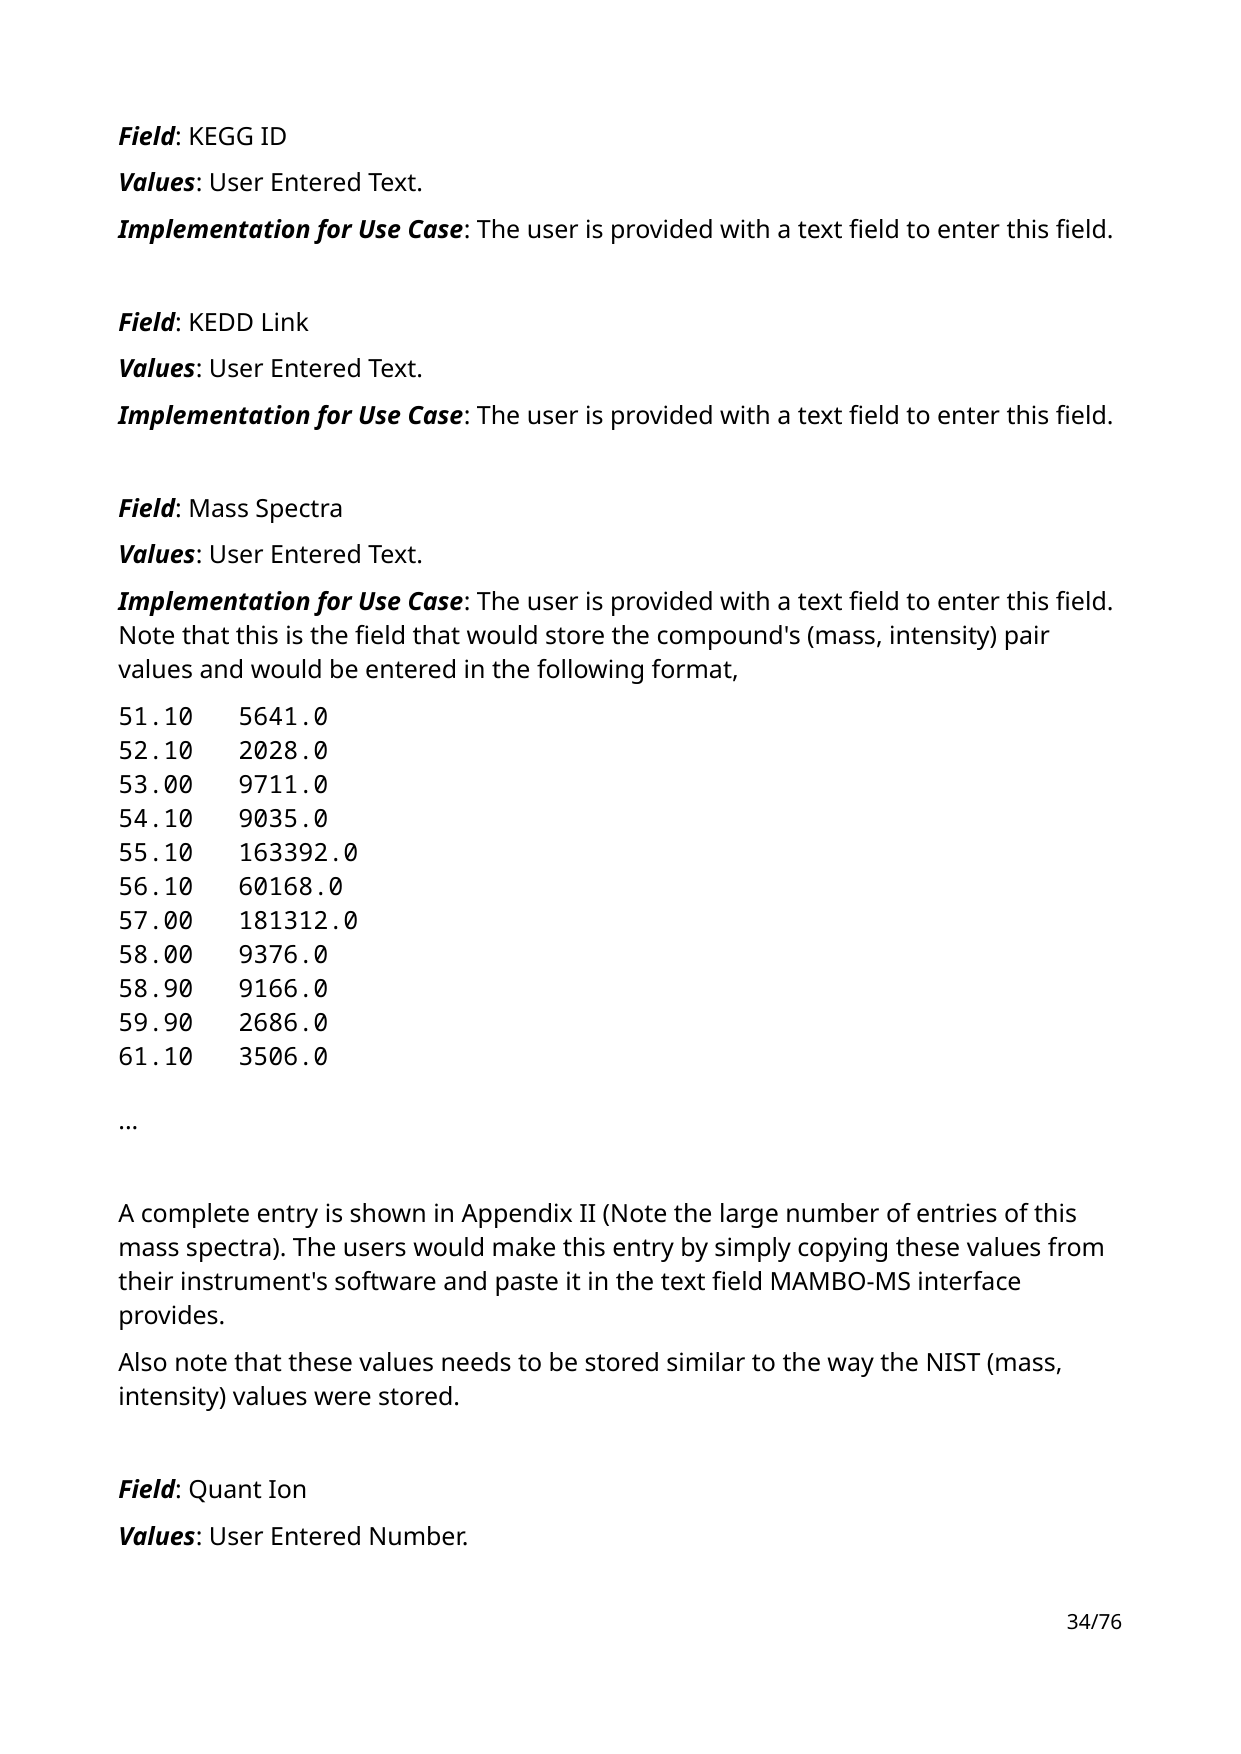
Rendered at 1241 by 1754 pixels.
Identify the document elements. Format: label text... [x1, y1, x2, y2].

text 56.10 60168.0 [118, 869, 1122, 903]
text Implementation for Use Case: The user is provided with a text field to enter this field. [118, 397, 1122, 432]
text 58.00 9376.0 [118, 937, 1122, 971]
text 59.90 2686.0 [118, 1005, 1122, 1039]
text Also note that these values needs to be stored similar to the way the NIST (mass, intensity) values were stored. [118, 1344, 1122, 1413]
text A complete entry is shown in Appendix II (Note the large number of entries of this mass spectra). The users would make this entry by simply copying these values from their instrument's software and paste it in the text field MAMBO-MS interface provides. [118, 1196, 1122, 1332]
text Values: User Entered Number. [118, 1518, 1122, 1552]
text Field: Mass Spectra [118, 491, 1122, 525]
text Values: User Entered Text. [118, 165, 1122, 199]
text Field: Quant Ion [118, 1472, 1122, 1506]
text 58.90 9166.0 [118, 971, 1122, 1005]
text Values: User Entered Text. [118, 351, 1122, 385]
text Implementation for Use Case: The user is provided with a text field to enter this field. Note that this is the field that would store the compound's (mass, intensity) pair values and would be entered in the following format, [118, 584, 1122, 686]
text 51.10 5641.0 [118, 698, 1122, 732]
text Field: KEDD Link [118, 304, 1122, 338]
text 55.10 163392.0 [118, 835, 1122, 869]
text Implementation for Use Case: The user is provided with a text field to enter this field. [118, 211, 1122, 245]
text 57.00 181312.0 [118, 903, 1122, 937]
text Field: KEGG ID [118, 118, 1122, 152]
text 52.10 2028.0 [118, 732, 1122, 767]
text Values: User Entered Text. [118, 537, 1122, 571]
text 53.00 9711.0 [118, 767, 1122, 801]
text 54.10 9035.0 [118, 801, 1122, 835]
text ... [118, 1103, 1122, 1137]
text 61.10 3506.0 [118, 1039, 1122, 1073]
